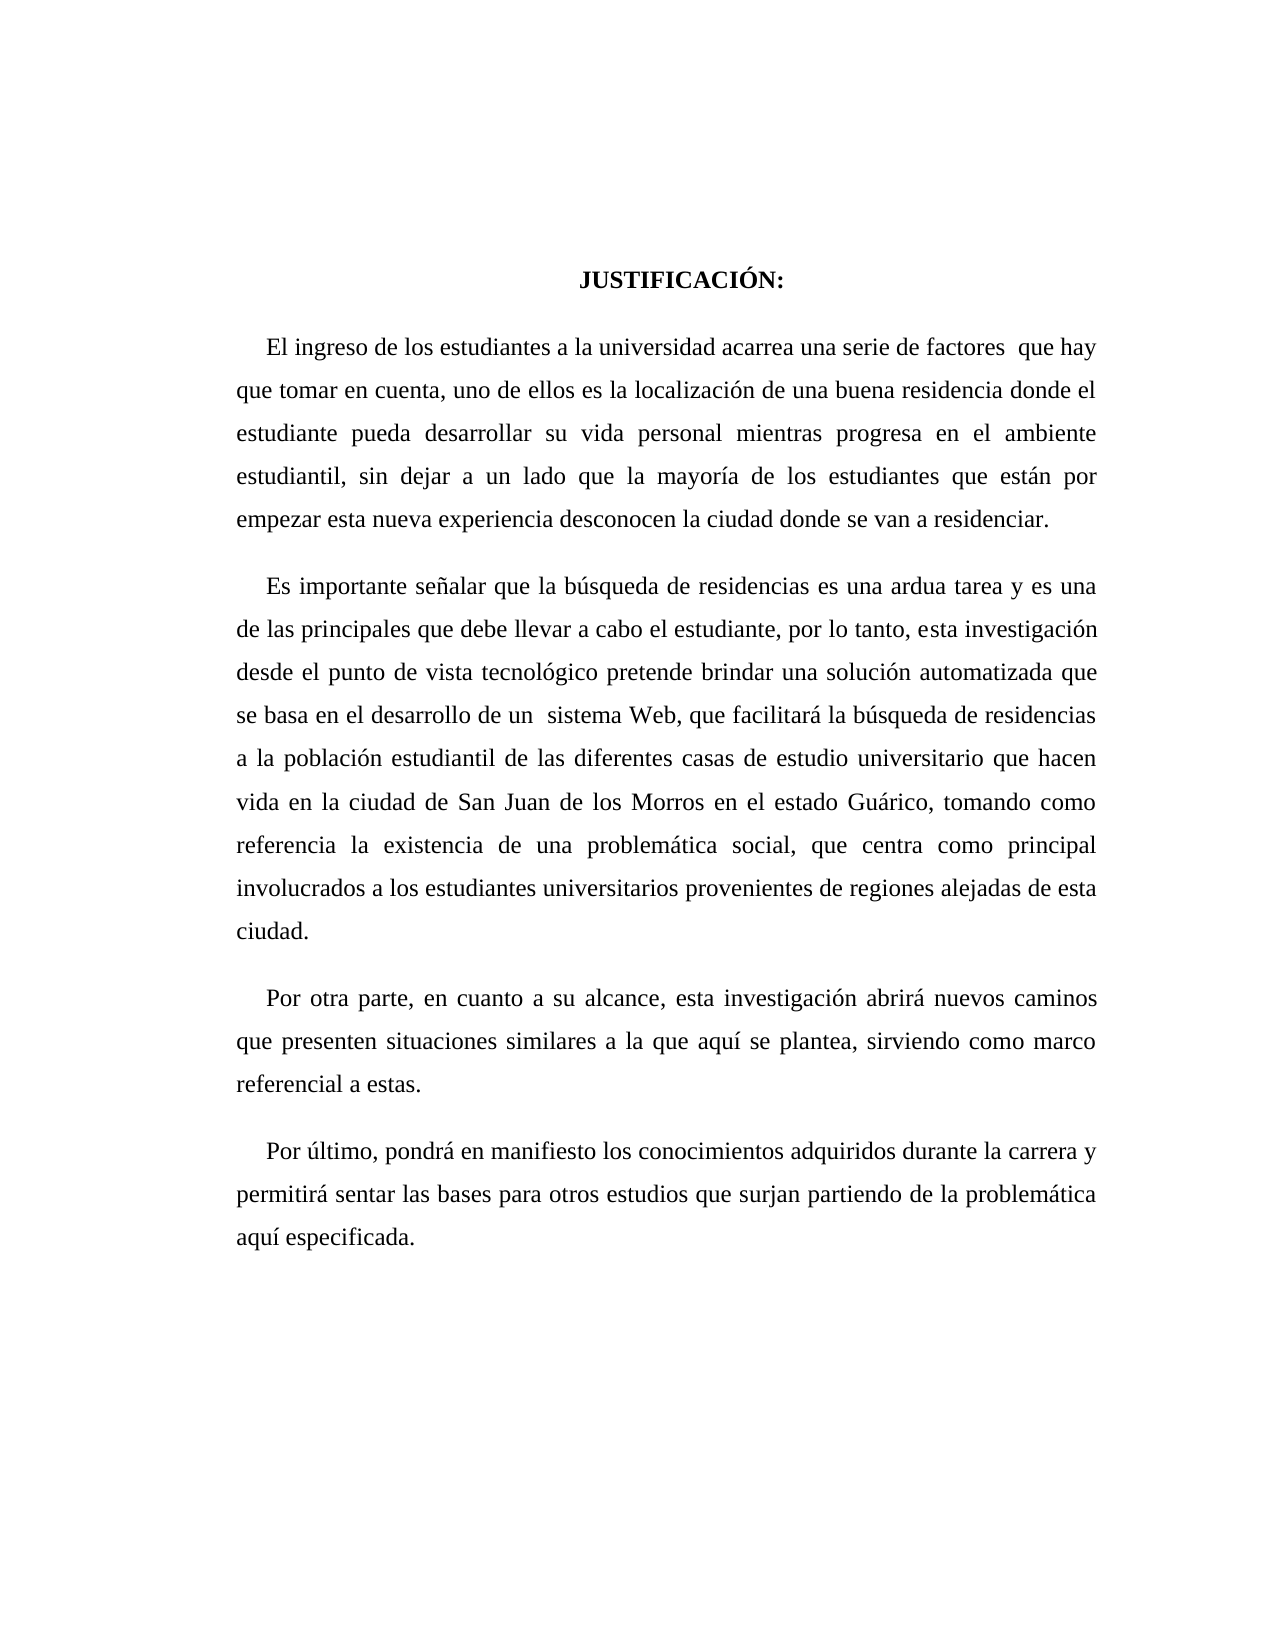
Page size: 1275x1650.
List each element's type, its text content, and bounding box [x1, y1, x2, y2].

text Por otra parte, en cuanto a su alcance, esta investigación abrirá nuevos caminos que presenten situaciones similares a la que aquí se plantea, sirviendo como marco referencial a estas. [236, 983, 1098, 1098]
text Justificación: [236, 265, 1098, 294]
text El ingreso de los estudiantes a la universidad acarrea una serie de factores que hay que tomar en cuenta, uno de ellos es la localización de una buena residencia donde el estudiante pueda desarrollar su vida personal mientras progresa en el ambiente estudiantil, sin dejar a un lado que la mayoría de los estudiantes que están por empezar esta nueva experiencia desconocen la ciudad donde se van a residenciar. [236, 332, 1098, 533]
text Es importante señalar que la búsqueda de residencias es una ardua tarea y es una de las principales que debe llevar a cabo el estudiante, por lo tanto, esta investigación desde el punto de vista tecnológico pretende brindar una solución automatizada que se basa en el desarrollo de un sistema Web, que facilitará la búsqueda de residencias a la población estudiantil de las diferentes casas de estudio universitario que hacen vida en la ciudad de San Juan de los Morros en el estado Guárico, tomando como referencia la existencia de una problemática social, que centra como principal involucrados a los estudiantes universitarios provenientes de regiones alejadas de esta ciudad. [236, 571, 1098, 945]
text Por último, pondrá en manifiesto los conocimientos adquiridos durante la carrera y permitirá sentar las bases para otros estudios que surjan partiendo de la problemática aquí especificada. [236, 1136, 1098, 1251]
